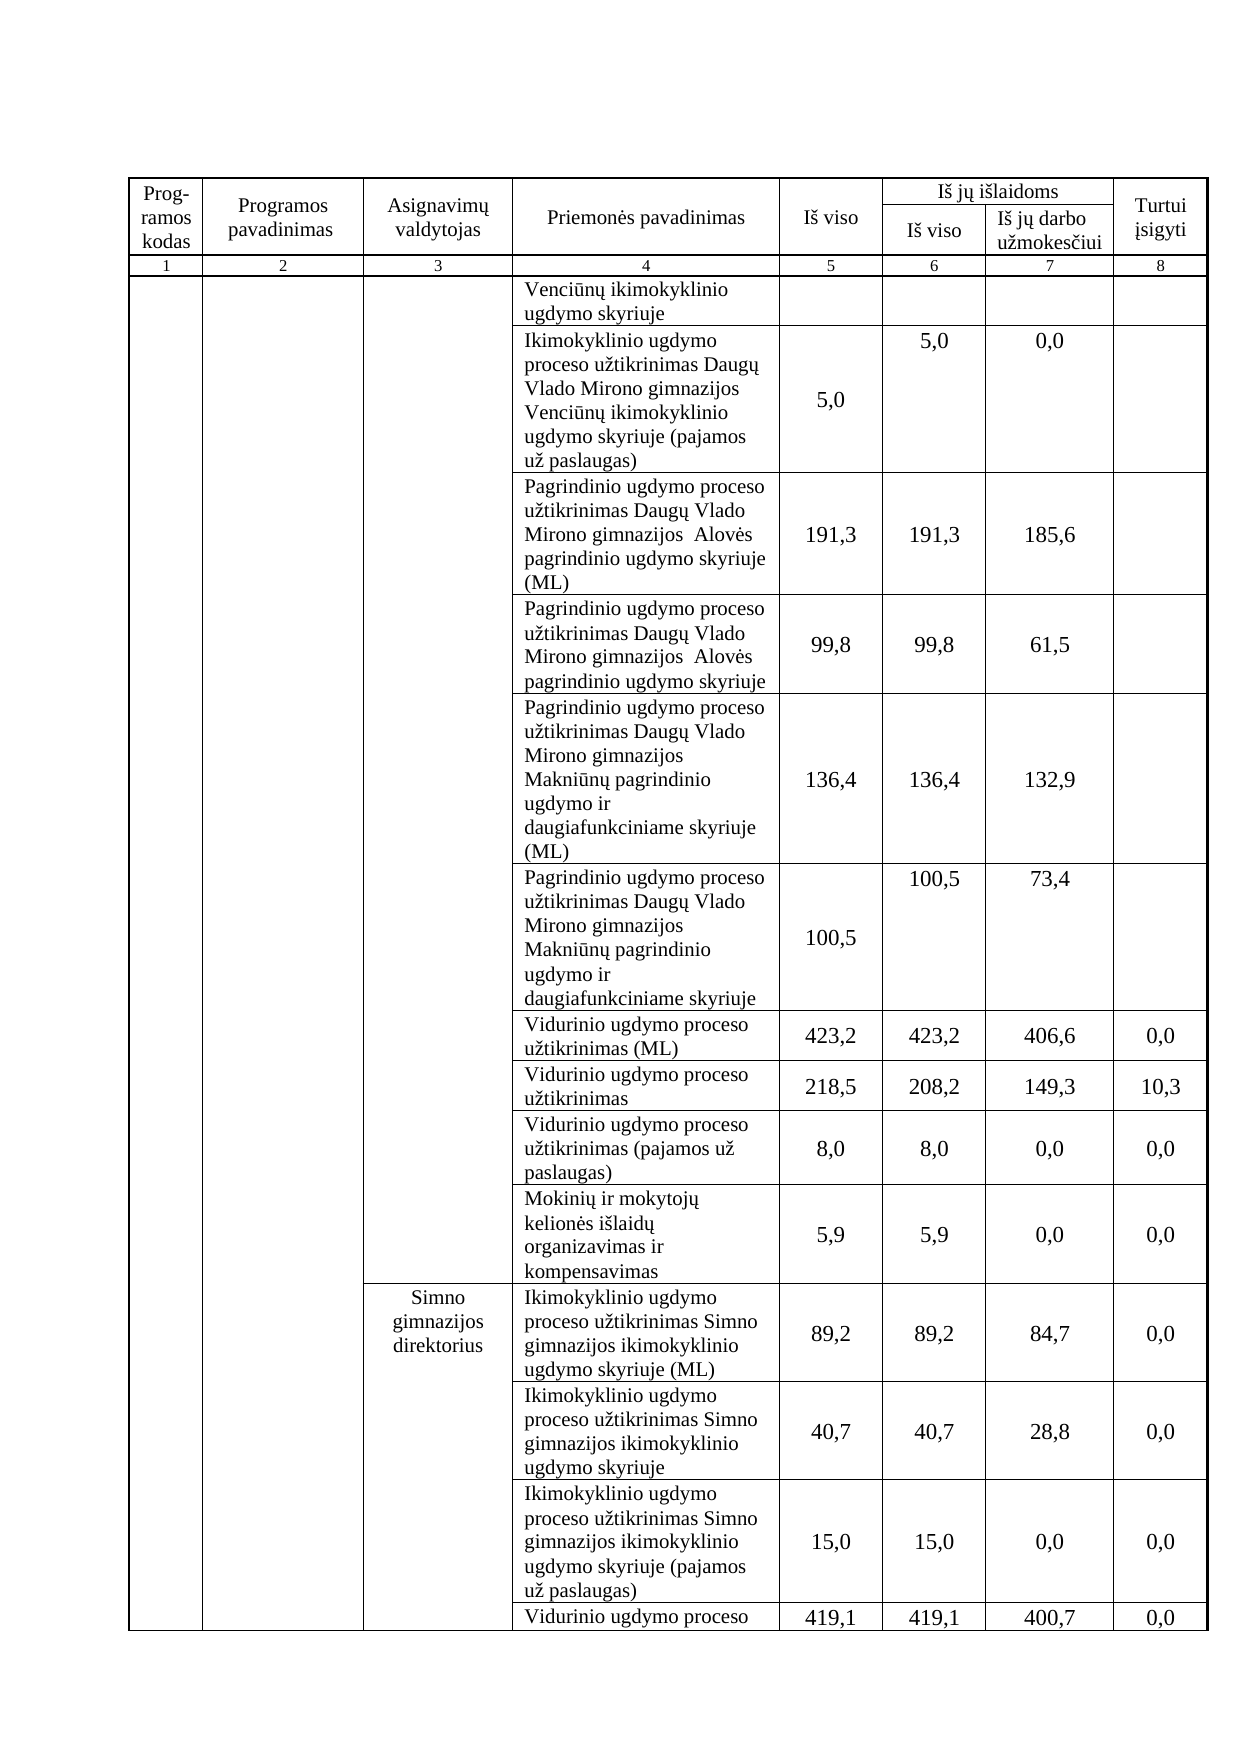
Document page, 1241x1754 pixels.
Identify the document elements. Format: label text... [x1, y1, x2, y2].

table_cell Ikimokyklinio ugdymo proceso užtikrinimas Simno gimnazijos ikimokyklinio ugdymo skyriuje [513, 1382, 779, 1479]
table_cell 406,6 [986, 1011, 1113, 1060]
table_cell Ikimokyklinio ugdymo proceso užtikrinimas Daugų Vlado Mirono gimnazijos Venciūnų ikimokyklinio ugdymo skyriuje (pajamos už paslaugas) [513, 326, 779, 472]
table_cell 84,7 [986, 1284, 1113, 1381]
table_cell 0,0 [986, 326, 1113, 472]
table_cell 100,5 [780, 864, 882, 1009]
table_cell 6 [883, 256, 985, 275]
table_cell 100,5 [883, 864, 985, 1009]
table_cell [1114, 864, 1206, 1009]
table_cell 7 [986, 256, 1113, 275]
table_cell 61,5 [986, 595, 1113, 693]
table_cell 423,2 [780, 1011, 882, 1060]
table_header Programos pavadinimas [203, 179, 363, 254]
table_cell 0,0 [986, 1480, 1113, 1602]
table_cell Mokinių ir mokytojų kelionės išlaidų organizavimas ir kompensavimas [513, 1185, 779, 1283]
table_cell 419,1 [883, 1603, 985, 1630]
table_cell 15,0 [883, 1480, 985, 1602]
table_cell 0,0 [1114, 1011, 1206, 1060]
table_cell Pagrindinio ugdymo proceso užtikrinimas Daugų Vlado Mirono gimnazijos Makniūnų pagrindinio ugdymo ir daugiafunkciniame skyriuje (ML) [513, 694, 779, 863]
table_header Turtui įsigyti [1114, 179, 1206, 254]
table_cell 2 [203, 256, 363, 275]
table_cell Vidurinio ugdymo proceso užtikrinimas (ML) [513, 1011, 779, 1060]
table_cell 185,6 [986, 473, 1113, 594]
table_cell 191,3 [883, 473, 985, 594]
table_header Asignavimų valdytojas [364, 179, 512, 254]
table_cell 0,0 [1114, 1111, 1206, 1184]
table_cell 3 [364, 256, 512, 275]
table_cell [130, 277, 202, 1630]
table_cell 40,7 [883, 1382, 985, 1479]
table_cell 28,8 [986, 1382, 1113, 1479]
table_cell 136,4 [883, 694, 985, 863]
table_cell [1114, 694, 1206, 863]
table_header Prog-ramos kodas [130, 179, 202, 254]
table_cell 15,0 [780, 1480, 882, 1602]
table_cell Pagrindinio ugdymo proceso užtikrinimas Daugų Vlado Mirono gimnazijos Makniūnų pagrindinio ugdymo ir daugiafunkciniame skyriuje [513, 864, 779, 1009]
table_cell 218,5 [780, 1061, 882, 1110]
table_cell 0,0 [986, 1111, 1113, 1184]
table_cell 400,7 [986, 1603, 1113, 1630]
table_cell [1114, 326, 1206, 472]
table_cell 10,3 [1114, 1061, 1206, 1110]
table_cell 0,0 [1114, 1284, 1206, 1381]
table_cell [1114, 277, 1206, 325]
table_cell 5,0 [780, 326, 882, 472]
table_cell [883, 277, 985, 325]
table_cell [203, 277, 363, 1630]
table_cell Iš jų darbo užmokesčiui [986, 205, 1113, 254]
table_header Priemonės pavadinimas [513, 179, 779, 254]
table_cell 99,8 [883, 595, 985, 693]
table_header Iš jų išlaidoms [883, 179, 1113, 204]
table_cell 0,0 [1114, 1382, 1206, 1479]
table_cell 423,2 [883, 1011, 985, 1060]
table_cell Iš viso [883, 205, 985, 254]
table_cell Vidurinio ugdymo proceso [513, 1603, 779, 1630]
table_cell 149,3 [986, 1061, 1113, 1110]
table_cell 136,4 [780, 694, 882, 863]
table_cell 89,2 [883, 1284, 985, 1381]
table_cell 89,2 [780, 1284, 882, 1381]
table_cell 8,0 [883, 1111, 985, 1184]
table_cell 191,3 [780, 473, 882, 594]
table_cell Pagrindinio ugdymo proceso užtikrinimas Daugų Vlado Mirono gimnazijos Alovės pagrindinio ugdymo skyriuje (ML) [513, 473, 779, 594]
table_cell [780, 277, 882, 325]
table_cell 8 [1114, 256, 1206, 275]
table_cell 5 [780, 256, 882, 275]
table_header Iš viso [780, 179, 882, 254]
table_cell 99,8 [780, 595, 882, 693]
table_cell 132,9 [986, 694, 1113, 863]
table_cell Vidurinio ugdymo proceso užtikrinimas [513, 1061, 779, 1110]
table_cell 5,0 [883, 326, 985, 472]
table_cell 8,0 [780, 1111, 882, 1184]
table_cell [1114, 473, 1206, 594]
table_cell 5,9 [780, 1185, 882, 1283]
table_cell 0,0 [1114, 1185, 1206, 1283]
table_cell Vidurinio ugdymo proceso užtikrinimas (pajamos už paslaugas) [513, 1111, 779, 1184]
table_cell 5,9 [883, 1185, 985, 1283]
table_cell Simno gimnazijos direktorius [364, 1284, 512, 1630]
table_cell 0,0 [1114, 1480, 1206, 1602]
table_cell 0,0 [1114, 1603, 1206, 1630]
table_cell [986, 277, 1113, 325]
table_cell [364, 277, 512, 1283]
table_cell 73,4 [986, 864, 1113, 1009]
table_cell 208,2 [883, 1061, 985, 1110]
table_cell [1114, 595, 1206, 693]
table_cell 40,7 [780, 1382, 882, 1479]
table_cell 1 [130, 256, 202, 275]
table_cell Pagrindinio ugdymo proceso užtikrinimas Daugų Vlado Mirono gimnazijos Alovės pagrindinio ugdymo skyriuje [513, 595, 779, 693]
table_cell 4 [513, 256, 779, 275]
table_cell Venciūnų ikimokyklinio ugdymo skyriuje [513, 277, 779, 325]
table_cell 0,0 [986, 1185, 1113, 1283]
table_cell Ikimokyklinio ugdymo proceso užtikrinimas Simno gimnazijos ikimokyklinio ugdymo skyriuje (pajamos už paslaugas) [513, 1480, 779, 1602]
table_cell Ikimokyklinio ugdymo proceso užtikrinimas Simno gimnazijos ikimokyklinio ugdymo skyriuje (ML) [513, 1284, 779, 1381]
table_cell 419,1 [780, 1603, 882, 1630]
